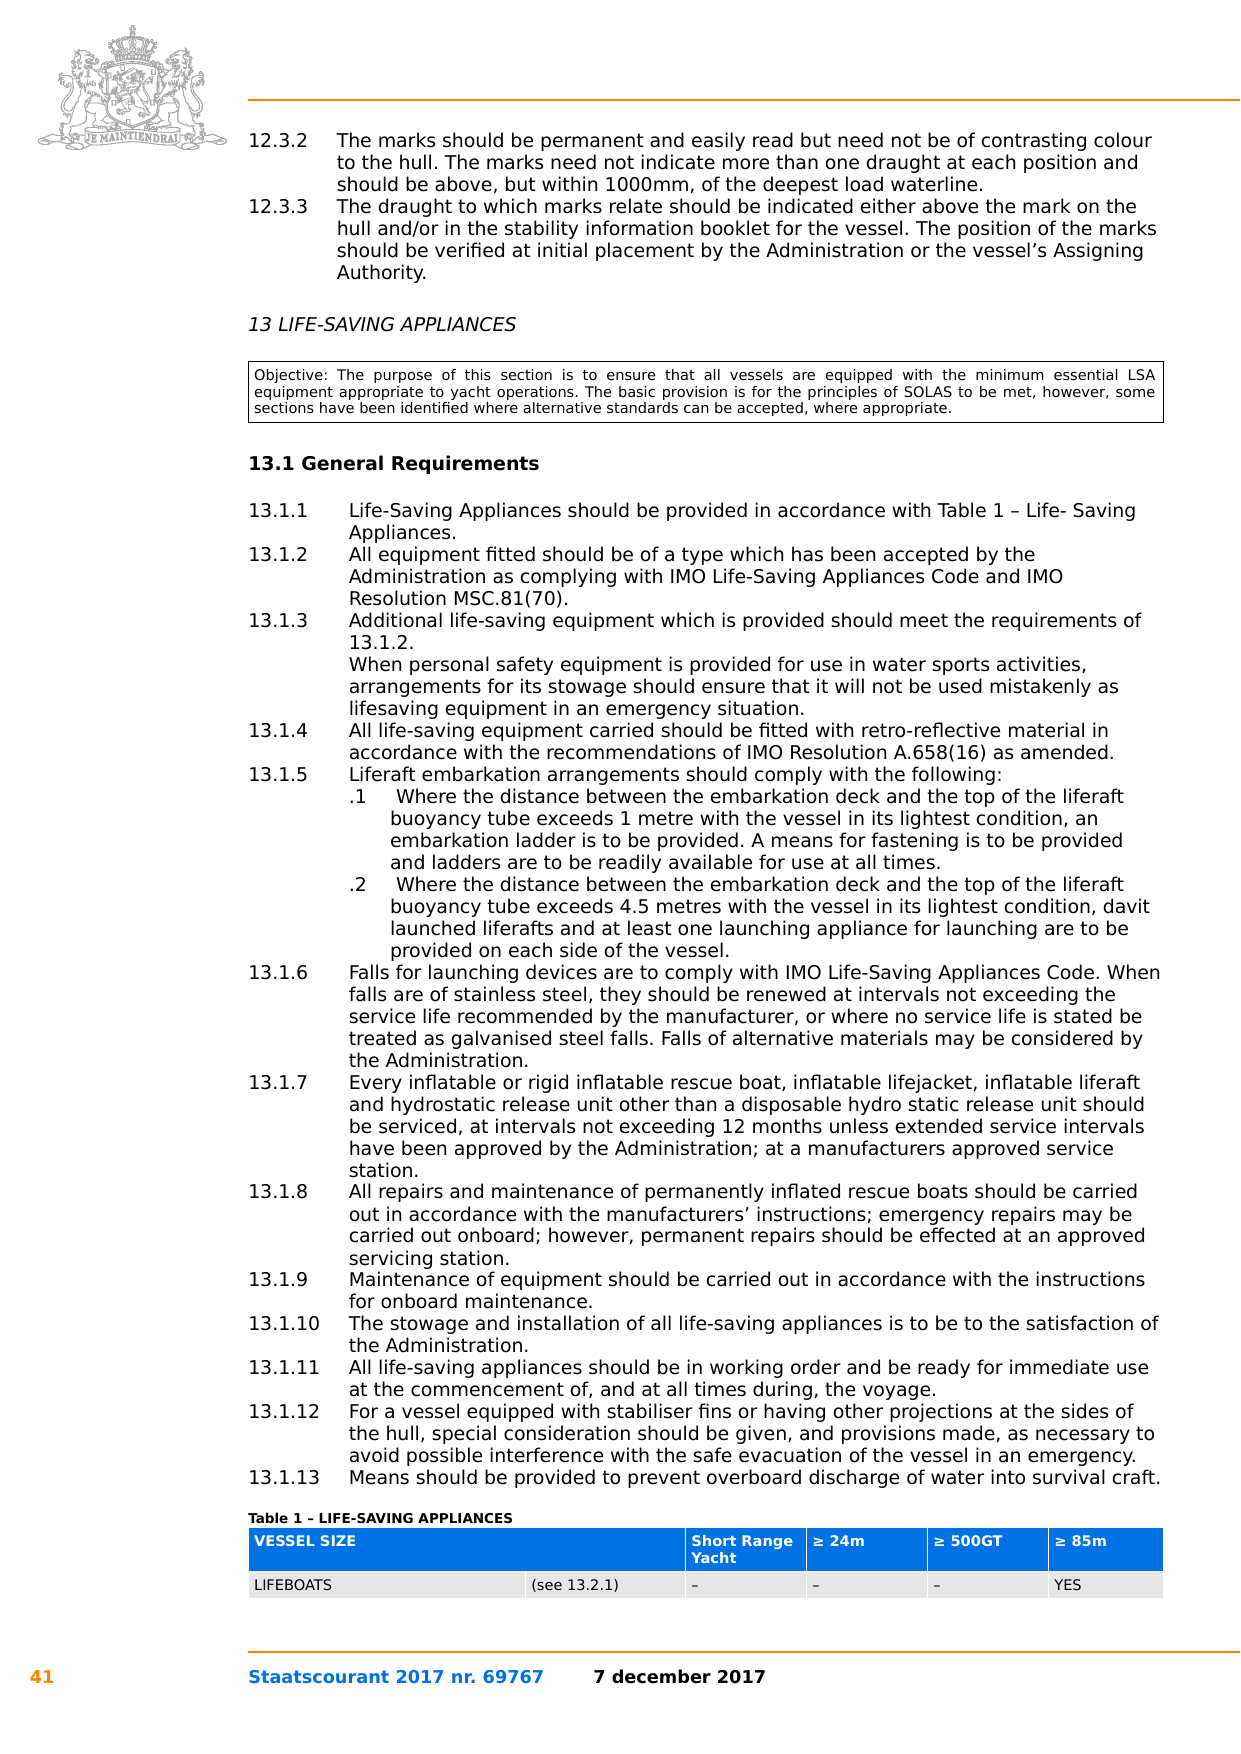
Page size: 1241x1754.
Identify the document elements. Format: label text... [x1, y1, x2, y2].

table_cell YES [1049, 1572, 1163, 1598]
text When personal safety equipment is provided for use in water sports activities, arrangements for its stowage should ensure that it will not be used mistakenly as lifesaving equipment in an emergency situation. [348, 654, 1163, 720]
text .1 Where the distance between the embarkation deck and the top of the liferaft buoyancy tube exceeds 1 metre with the vessel in its lightest condition, an embarkation ladder is to be provided. A means for fastening is to be provided and ladders are to be readily available for use at all times. [348, 786, 1163, 874]
text 13.1.3 Additional life-saving equipment which is provided should meet the requirements of 13.1.2. [248, 610, 1163, 654]
text 12.3.3 The draught to which marks relate should be indicated either above the mark on the hull and/or in the stability information booklet for the vessel. The position of the marks should be verified at initial placement by the Administration or the vessel’s Assigning Authority. [248, 196, 1163, 284]
text 13.1.13 Means should be provided to prevent overboard discharge of water into survival craft. [248, 1467, 1163, 1489]
table_header Table 1 – LIFE-SAVING APPLIANCES [248, 1511, 1163, 1527]
text 13.1.1 Life-Saving Appliances should be provided in accordance with Table 1 – Life- Saving Appliances. [248, 500, 1163, 544]
text 13.1.11 All life-saving appliances should be in working order and be ready for immediate use at the commencement of, and at all times during, the voyage. [248, 1357, 1163, 1401]
text 13.1.8 All repairs and maintenance of permanently inflated rescue boats should be carried out in accordance with the manufacturers’ instructions; emergency repairs may be carried out onboard; however, permanent repairs should be effected at an approved servicing station. [248, 1181, 1163, 1269]
table_cell ≥ 24m [807, 1528, 927, 1571]
table_cell (see 13.2.1) [526, 1572, 685, 1598]
table_cell VESSEL SIZE [249, 1528, 685, 1571]
table_cell ≥ 500GT [928, 1528, 1048, 1571]
text 13.1.10 The stowage and installation of all life-saving appliances is to be to the satisfaction of the Administration. [248, 1313, 1163, 1357]
subtitle 13.1 General Requirements [248, 453, 1163, 475]
text 13.1.5 Liferaft embarkation arrangements should comply with the following: [248, 764, 1163, 786]
table_cell ≥ 85m [1049, 1528, 1163, 1571]
text .2 Where the distance between the embarkation deck and the top of the liferaft buoyancy tube exceeds 4.5 metres with the vessel in its lightest condition, davit launched liferafts and at least one launching appliance for launching are to be provided on each side of the vessel. [348, 874, 1163, 962]
text 13.1.4 All life-saving equipment carried should be fitted with retro-reflective material in accordance with the recommendations of IMO Resolution A.658(16) as amended. [248, 720, 1163, 764]
text 12.3.2 The marks should be permanent and easily read but need not be of contrasting colour to the hull. The marks need not indicate more than one draught at each position and should be above, but within 1000mm, of the deepest load waterline. [248, 130, 1163, 196]
picture [38, 25, 227, 150]
text 13.1.12 For a vessel equipped with stabiliser fins or having other projections at the sides of the hull, special consideration should be given, and provisions made, as necessary to avoid possible interference with the safe evacuation of the vessel in an emergency. [248, 1401, 1163, 1467]
text 13.1.7 Every inflatable or rigid inflatable rescue boat, inflatable lifejacket, inflatable liferaft and hydrostatic release unit other than a disposable hydro static release unit should be serviced, at intervals not exceeding 12 months unless extended service intervals have been approved by the Administration; at a manufacturers approved service station. [248, 1072, 1163, 1181]
table_cell – [686, 1572, 806, 1598]
table_cell Short Range Yacht [686, 1528, 806, 1571]
table_cell – [807, 1572, 927, 1598]
table_header Objective: The purpose of this section is to ensure that all vessels are equipped with the minimum essential LSA equipment appropriate to yacht operations. The basic provision is for the principles of SOLAS to be met, however, some sections have been identified where alternative standards can be accepted, where appropriate. [249, 362, 1163, 422]
text 13.1.6 Falls for launching devices are to comply with IMO Life-Saving Appliances Code. When falls are of stainless steel, they should be renewed at intervals not exceeding the service life recommended by the manufacturer, or where no service life is stated be treated as galvanised steel falls. Falls of alternative materials may be considered by the Administration. [248, 962, 1163, 1072]
subtitle 13 LIFE-SAVING APPLIANCES [248, 314, 1163, 336]
table_cell LIFEBOATS [249, 1572, 525, 1598]
text 13.1.2 All equipment fitted should be of a type which has been accepted by the Administration as complying with IMO Life-Saving Appliances Code and IMO Resolution MSC.81(70). [248, 544, 1163, 610]
table_cell – [928, 1572, 1048, 1598]
text 13.1.9 Maintenance of equipment should be carried out in accordance with the instructions for onboard maintenance. [248, 1269, 1163, 1313]
